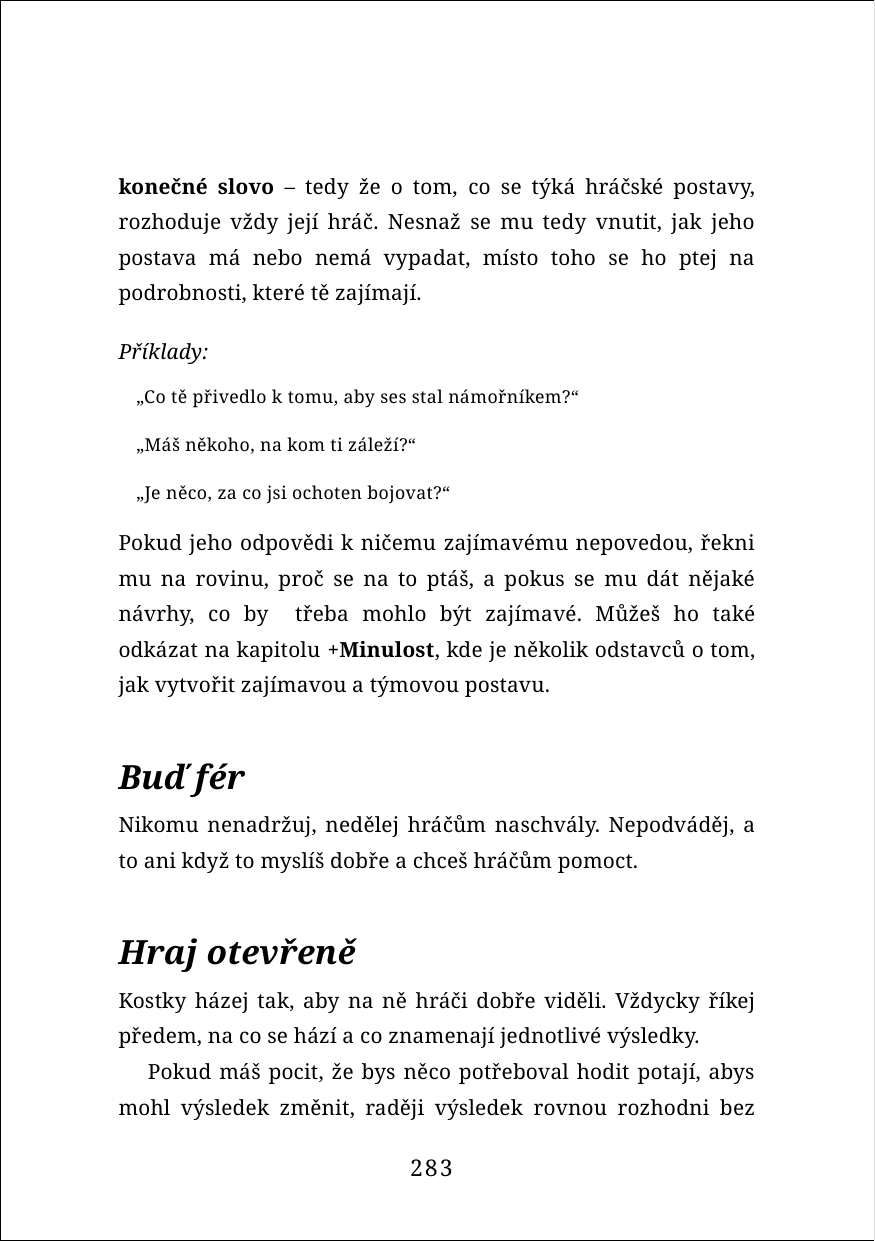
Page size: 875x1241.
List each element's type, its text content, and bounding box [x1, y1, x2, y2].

text „Máš někoho, na kom ti záleží?“ [136, 433, 756, 457]
text Pokud jeho odpovědi k ničemu zajímavému nepovedou, řekni mu na rovinu, proč se na to ptáš, a pokus se mu dát nějaké návrhy, co by třeba mohlo být zajímavé. Můžeš ho také odkázat na kapitolu +Minulost, kde je několik odstavců o tom, jak vytvořit zajímavou a týmovou postavu. [118, 528, 756, 699]
text „Je něco, za co jsi ochoten bojovat?“ [136, 481, 756, 505]
text Kostky házej tak, aby na ně hráči dobře viděli. Vždycky říkej předem, na co se hází a co znamenají jednotlivé výsledky. Pokud máš pocit, že bys něco potřeboval hodit potají, abys mohl výsledek změnit, raději výsledek rovnou rozhodni bez [118, 986, 756, 1121]
text „Co tě přivedlo k tomu, aby ses stal námořníkem?“ [136, 385, 756, 409]
text Nikomu nenadržuj, nedělej hráčům naschvály. Nepodváděj, a to ani když to myslíš dobře a chceš hráčům pomoct. [118, 811, 756, 874]
text konečné slovo – tedy že o tom, co se týká hráčské postavy, rozhoduje vždy její hráč. Nesnaž se mu tedy vnutit, jak jeho postava má nebo nemá vypadat, místo toho se ho ptej na podrobnosti, které tě zajímají. [118, 172, 756, 307]
text Příklady: [118, 337, 756, 366]
subtitle Buď fér [118, 753, 756, 799]
subtitle Hraj otevřeně [118, 929, 756, 974]
